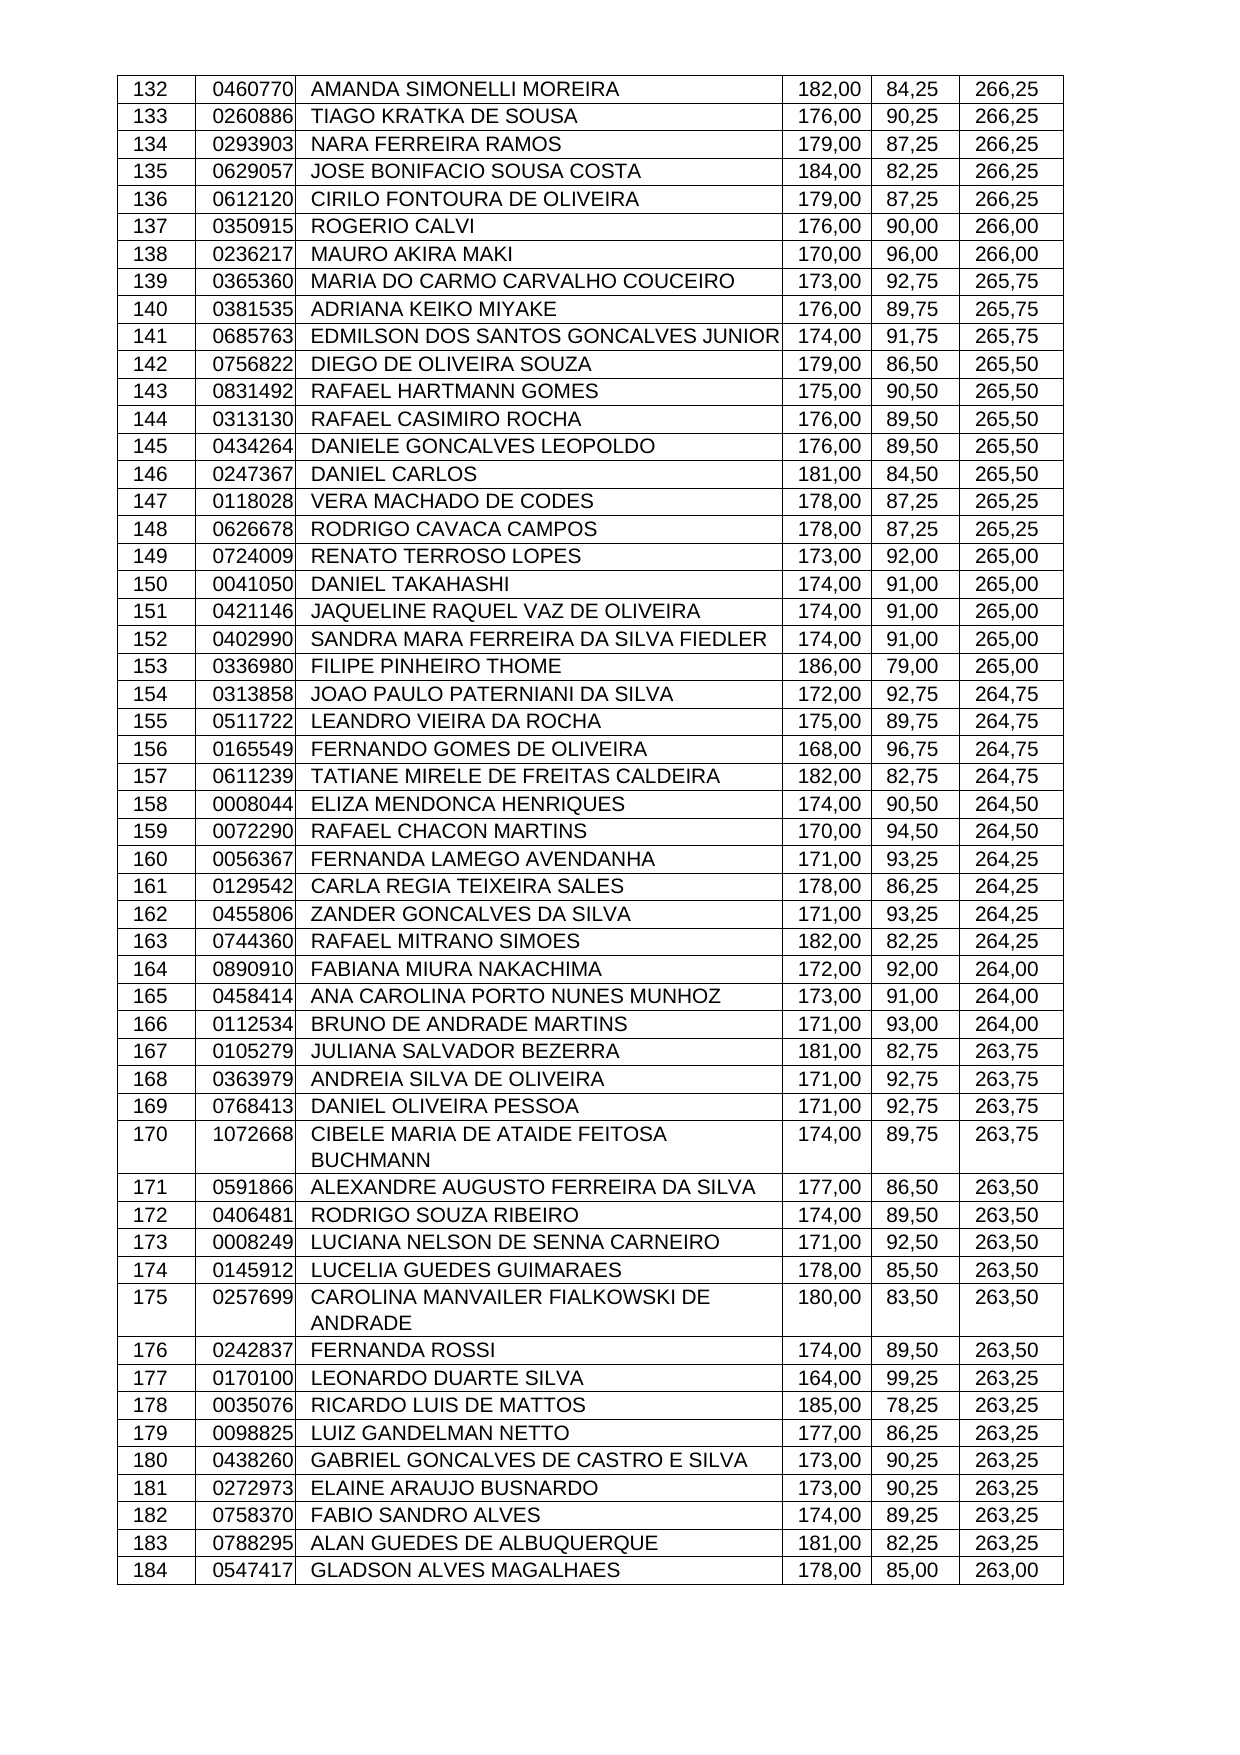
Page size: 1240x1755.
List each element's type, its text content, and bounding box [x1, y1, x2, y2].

table_cell 0035076 [196, 1392, 295, 1419]
table_cell ALAN GUEDES DE ALBUQUERQUE [296, 1530, 782, 1556]
table_cell 0406481 [196, 1202, 295, 1228]
table_cell 179,00 [783, 186, 871, 212]
table_cell 84,50 [872, 461, 959, 487]
table_cell 92,75 [872, 681, 959, 707]
table_cell ELAINE ARAUJO BUSNARDO [296, 1475, 782, 1501]
table_cell 0272973 [196, 1475, 295, 1501]
table_cell 136 [118, 186, 195, 212]
table_cell 0831492 [196, 379, 295, 405]
table_cell TATIANE MIRELE DE FREITAS CALDEIRA [296, 764, 782, 790]
table_cell 177,00 [783, 1174, 871, 1201]
table_cell 178,00 [783, 489, 871, 515]
table_cell 89,75 [872, 1121, 959, 1173]
table_cell 85,50 [872, 1257, 959, 1283]
table_cell 90,25 [872, 104, 959, 130]
table_cell 154 [118, 681, 195, 707]
table_cell 178,00 [783, 1557, 871, 1584]
table_cell 173,00 [783, 1475, 871, 1501]
table_cell 0260886 [196, 104, 295, 130]
table_cell LUIZ GANDELMAN NETTO [296, 1420, 782, 1446]
table_cell 0257699 [196, 1284, 295, 1336]
table_cell 0170100 [196, 1365, 295, 1391]
table_cell RODRIGO SOUZA RIBEIRO [296, 1202, 782, 1228]
table_cell 171,00 [783, 1229, 871, 1256]
table_cell 263,50 [960, 1337, 1063, 1364]
table_cell 0313858 [196, 681, 295, 707]
table_cell 147 [118, 489, 195, 515]
table_cell RAFAEL CHACON MARTINS [296, 819, 782, 845]
table_cell 84,25 [872, 76, 959, 102]
table_cell FERNANDA ROSSI [296, 1337, 782, 1364]
table_cell 263,50 [960, 1257, 1063, 1283]
table_cell 0350915 [196, 214, 295, 240]
table_cell BRUNO DE ANDRADE MARTINS [296, 1011, 782, 1037]
table_cell 264,00 [960, 956, 1063, 982]
table_cell 265,75 [960, 269, 1063, 295]
table_cell 0626678 [196, 516, 295, 542]
table_cell 265,50 [960, 461, 1063, 487]
table_cell 168 [118, 1066, 195, 1092]
table_cell 0890910 [196, 956, 295, 982]
table_cell 93,25 [872, 846, 959, 872]
table_cell 174,00 [783, 791, 871, 817]
table_cell 0744360 [196, 929, 295, 955]
table_cell 162 [118, 901, 195, 927]
table_cell 89,25 [872, 1502, 959, 1529]
table_cell MAURO AKIRA MAKI [296, 241, 782, 267]
table_cell 264,75 [960, 764, 1063, 790]
table_cell 137 [118, 214, 195, 240]
table_cell CIRILO FONTOURA DE OLIVEIRA [296, 186, 782, 212]
table_cell 266,25 [960, 159, 1063, 185]
table_cell 0788295 [196, 1530, 295, 1556]
table_cell 177,00 [783, 1420, 871, 1446]
table_cell 181 [118, 1475, 195, 1501]
table_cell 99,25 [872, 1365, 959, 1391]
table_cell 91,00 [872, 984, 959, 1010]
table_cell 178,00 [783, 874, 871, 900]
table_cell 156 [118, 736, 195, 762]
table_cell 92,75 [872, 1094, 959, 1120]
table_cell 173,00 [783, 984, 871, 1010]
table_cell 166 [118, 1011, 195, 1037]
table_cell 265,75 [960, 324, 1063, 350]
table_cell 263,00 [960, 1557, 1063, 1584]
table_cell CIBELE MARIA DE ATAIDE FEITOSA BUCHMANN [296, 1121, 782, 1173]
table_cell 132 [118, 76, 195, 102]
table_cell 94,50 [872, 819, 959, 845]
table_cell 173,00 [783, 269, 871, 295]
table_cell 174,00 [783, 1202, 871, 1228]
table_cell 0768413 [196, 1094, 295, 1120]
table_cell 171,00 [783, 1066, 871, 1092]
table_cell 164 [118, 956, 195, 982]
table_cell 92,50 [872, 1229, 959, 1256]
table_cell 0724009 [196, 544, 295, 570]
table_cell 82,25 [872, 929, 959, 955]
table_cell 170,00 [783, 241, 871, 267]
table_cell 153 [118, 654, 195, 680]
table_cell 96,75 [872, 736, 959, 762]
table_cell 135 [118, 159, 195, 185]
table_cell 139 [118, 269, 195, 295]
table_cell 82,25 [872, 1530, 959, 1556]
table_cell 265,50 [960, 406, 1063, 432]
table_cell 264,25 [960, 874, 1063, 900]
table_cell RICARDO LUIS DE MATTOS [296, 1392, 782, 1419]
table_cell TIAGO KRATKA DE SOUSA [296, 104, 782, 130]
table_cell 79,00 [872, 654, 959, 680]
table_cell 182,00 [783, 929, 871, 955]
table_cell 174,00 [783, 599, 871, 625]
table_cell 265,50 [960, 351, 1063, 377]
table_cell 263,25 [960, 1365, 1063, 1391]
table_cell 181,00 [783, 461, 871, 487]
table_cell 0242837 [196, 1337, 295, 1364]
table_cell 182,00 [783, 76, 871, 102]
table_cell 0611239 [196, 764, 295, 790]
table_cell 264,25 [960, 929, 1063, 955]
table_cell 265,50 [960, 379, 1063, 405]
table_cell 182 [118, 1502, 195, 1529]
table_cell 0511722 [196, 709, 295, 735]
table_cell 89,50 [872, 434, 959, 460]
table_cell 185,00 [783, 1392, 871, 1419]
table_cell JAQUELINE RAQUEL VAZ DE OLIVEIRA [296, 599, 782, 625]
table_cell DANIELE GONCALVES LEOPOLDO [296, 434, 782, 460]
table_cell 86,25 [872, 874, 959, 900]
table_cell 90,25 [872, 1447, 959, 1474]
table_cell LEANDRO VIEIRA DA ROCHA [296, 709, 782, 735]
table_cell 174 [118, 1257, 195, 1283]
table_cell 265,00 [960, 599, 1063, 625]
table_cell 263,75 [960, 1121, 1063, 1173]
table_cell 86,50 [872, 351, 959, 377]
table_cell 264,50 [960, 819, 1063, 845]
table_cell 90,00 [872, 214, 959, 240]
table_cell 263,75 [960, 1066, 1063, 1092]
table_cell 169 [118, 1094, 195, 1120]
table_cell 178 [118, 1392, 195, 1419]
table_cell 87,25 [872, 489, 959, 515]
table_cell MARIA DO CARMO CARVALHO COUCEIRO [296, 269, 782, 295]
table_cell 157 [118, 764, 195, 790]
table_cell 0591866 [196, 1174, 295, 1201]
table_cell 0460770 [196, 76, 295, 102]
table_cell 140 [118, 296, 195, 322]
table_cell 263,25 [960, 1502, 1063, 1529]
table_cell 177 [118, 1365, 195, 1391]
table_cell 165 [118, 984, 195, 1010]
table_cell 0363979 [196, 1066, 295, 1092]
table_cell 175,00 [783, 379, 871, 405]
table_cell 143 [118, 379, 195, 405]
table_cell 172,00 [783, 956, 871, 982]
table_cell 171,00 [783, 901, 871, 927]
table_cell 158 [118, 791, 195, 817]
table_cell 171,00 [783, 1094, 871, 1120]
table_cell ANDREIA SILVA DE OLIVEIRA [296, 1066, 782, 1092]
table_cell 0145912 [196, 1257, 295, 1283]
table_cell 0008044 [196, 791, 295, 817]
table_cell 264,50 [960, 791, 1063, 817]
table_cell 96,00 [872, 241, 959, 267]
table_cell 264,00 [960, 984, 1063, 1010]
table_cell 0438260 [196, 1447, 295, 1474]
table_cell 263,25 [960, 1475, 1063, 1501]
table_cell AMANDA SIMONELLI MOREIRA [296, 76, 782, 102]
table_cell 178,00 [783, 1257, 871, 1283]
table_cell CARLA REGIA TEIXEIRA SALES [296, 874, 782, 900]
table_cell 0458414 [196, 984, 295, 1010]
table_cell 0041050 [196, 571, 295, 597]
table_cell 170 [118, 1121, 195, 1173]
table_cell 0336980 [196, 654, 295, 680]
table_cell 0129542 [196, 874, 295, 900]
table_cell 134 [118, 131, 195, 157]
table_cell 265,25 [960, 516, 1063, 542]
table_cell 0072290 [196, 819, 295, 845]
table_cell 174,00 [783, 571, 871, 597]
table_cell 92,75 [872, 269, 959, 295]
table_cell 172,00 [783, 681, 871, 707]
table_cell 138 [118, 241, 195, 267]
table_cell 0629057 [196, 159, 295, 185]
table_cell 180,00 [783, 1284, 871, 1336]
table_cell 263,50 [960, 1174, 1063, 1201]
table_cell JOSE BONIFACIO SOUSA COSTA [296, 159, 782, 185]
table_cell 266,25 [960, 104, 1063, 130]
table_cell 183 [118, 1530, 195, 1556]
table_cell 176 [118, 1337, 195, 1364]
table_cell 155 [118, 709, 195, 735]
table_cell 0056367 [196, 846, 295, 872]
table_cell 170,00 [783, 819, 871, 845]
table_cell 171,00 [783, 1011, 871, 1037]
table_cell 92,00 [872, 544, 959, 570]
table_cell 264,75 [960, 709, 1063, 735]
table_cell 0098825 [196, 1420, 295, 1446]
table_cell 0381535 [196, 296, 295, 322]
table_cell 263,75 [960, 1094, 1063, 1120]
table_cell 85,00 [872, 1557, 959, 1584]
table_cell 0105279 [196, 1039, 295, 1065]
table_cell DANIEL OLIVEIRA PESSOA [296, 1094, 782, 1120]
table_cell 159 [118, 819, 195, 845]
table_cell 87,25 [872, 186, 959, 212]
table_cell DANIEL TAKAHASHI [296, 571, 782, 597]
table_cell 87,25 [872, 131, 959, 157]
table_cell 0313130 [196, 406, 295, 432]
table_cell 91,00 [872, 626, 959, 652]
table_cell ANA CAROLINA PORTO NUNES MUNHOZ [296, 984, 782, 1010]
table_cell RAFAEL CASIMIRO ROCHA [296, 406, 782, 432]
table_cell ALEXANDRE AUGUSTO FERREIRA DA SILVA [296, 1174, 782, 1201]
table_cell 0421146 [196, 599, 295, 625]
table_cell 164,00 [783, 1365, 871, 1391]
table_cell 266,00 [960, 214, 1063, 240]
table_cell 265,00 [960, 571, 1063, 597]
table_cell FILIPE PINHEIRO THOME [296, 654, 782, 680]
table_cell 0756822 [196, 351, 295, 377]
table_cell 184,00 [783, 159, 871, 185]
table_cell 263,50 [960, 1229, 1063, 1256]
table_cell 0247367 [196, 461, 295, 487]
table_cell 184 [118, 1557, 195, 1584]
table_cell 175,00 [783, 709, 871, 735]
table_cell 176,00 [783, 434, 871, 460]
table_cell 182,00 [783, 764, 871, 790]
table_cell 265,00 [960, 654, 1063, 680]
table_cell 0758370 [196, 1502, 295, 1529]
table_cell 173,00 [783, 1447, 871, 1474]
table_cell 149 [118, 544, 195, 570]
table_cell JULIANA SALVADOR BEZERRA [296, 1039, 782, 1065]
table_cell 89,50 [872, 1337, 959, 1364]
table_cell 90,50 [872, 791, 959, 817]
table_cell FABIO SANDRO ALVES [296, 1502, 782, 1529]
table_cell LUCELIA GUEDES GUIMARAES [296, 1257, 782, 1283]
table_cell 89,75 [872, 296, 959, 322]
table_cell 264,75 [960, 736, 1063, 762]
table_cell 174,00 [783, 1121, 871, 1173]
table_cell 176,00 [783, 296, 871, 322]
table_cell 82,25 [872, 159, 959, 185]
table_cell 263,25 [960, 1392, 1063, 1419]
table_cell 168,00 [783, 736, 871, 762]
table_cell 89,75 [872, 709, 959, 735]
table_cell 263,25 [960, 1530, 1063, 1556]
table_cell 264,00 [960, 1011, 1063, 1037]
table_cell 171,00 [783, 846, 871, 872]
table_cell FERNANDA LAMEGO AVENDANHA [296, 846, 782, 872]
table_cell 171 [118, 1174, 195, 1201]
table_cell 91,00 [872, 571, 959, 597]
table_cell 264,75 [960, 681, 1063, 707]
table_cell ROGERIO CALVI [296, 214, 782, 240]
table_cell 179,00 [783, 131, 871, 157]
table_cell EDMILSON DOS SANTOS GONCALVES JUNIOR [296, 324, 782, 350]
table_cell 176,00 [783, 104, 871, 130]
table_cell 82,75 [872, 764, 959, 790]
table_cell 186,00 [783, 654, 871, 680]
table_cell 92,75 [872, 1066, 959, 1092]
table_cell 152 [118, 626, 195, 652]
table_cell 266,25 [960, 76, 1063, 102]
table_cell 90,25 [872, 1475, 959, 1501]
table_cell 91,00 [872, 599, 959, 625]
table_cell 133 [118, 104, 195, 130]
table_cell 0402990 [196, 626, 295, 652]
table_cell 0434264 [196, 434, 295, 460]
table_cell 0165549 [196, 736, 295, 762]
table_cell 145 [118, 434, 195, 460]
table_cell RODRIGO CAVACA CAMPOS [296, 516, 782, 542]
table_cell 0685763 [196, 324, 295, 350]
table_cell 266,00 [960, 241, 1063, 267]
table_cell CAROLINA MANVAILER FIALKOWSKI DE ANDRADE [296, 1284, 782, 1336]
table_cell 93,25 [872, 901, 959, 927]
table_cell 167 [118, 1039, 195, 1065]
table_cell 86,50 [872, 1174, 959, 1201]
table_cell ELIZA MENDONCA HENRIQUES [296, 791, 782, 817]
table_cell 78,25 [872, 1392, 959, 1419]
table_cell 0547417 [196, 1557, 295, 1584]
table_cell FERNANDO GOMES DE OLIVEIRA [296, 736, 782, 762]
table_cell 174,00 [783, 324, 871, 350]
table_cell 265,50 [960, 434, 1063, 460]
table_cell RAFAEL MITRANO SIMOES [296, 929, 782, 955]
table_cell 263,75 [960, 1039, 1063, 1065]
table_cell 172 [118, 1202, 195, 1228]
table_cell 181,00 [783, 1039, 871, 1065]
table_cell ZANDER GONCALVES DA SILVA [296, 901, 782, 927]
table_cell 163 [118, 929, 195, 955]
table_cell 178,00 [783, 516, 871, 542]
table_cell 89,50 [872, 1202, 959, 1228]
table_cell 160 [118, 846, 195, 872]
table_cell 176,00 [783, 214, 871, 240]
table_cell 83,50 [872, 1284, 959, 1336]
table_cell 179,00 [783, 351, 871, 377]
table_cell DANIEL CARLOS [296, 461, 782, 487]
table_cell 174,00 [783, 1502, 871, 1529]
table_cell 263,50 [960, 1202, 1063, 1228]
table_cell 175 [118, 1284, 195, 1336]
table_cell 174,00 [783, 626, 871, 652]
table_cell 266,25 [960, 186, 1063, 212]
table_cell 1072668 [196, 1121, 295, 1173]
table_cell 93,00 [872, 1011, 959, 1037]
table_cell GABRIEL GONCALVES DE CASTRO E SILVA [296, 1447, 782, 1474]
table_cell 180 [118, 1447, 195, 1474]
table_cell 265,00 [960, 626, 1063, 652]
table_cell 148 [118, 516, 195, 542]
table_cell FABIANA MIURA NAKACHIMA [296, 956, 782, 982]
table_cell 91,75 [872, 324, 959, 350]
table_cell 142 [118, 351, 195, 377]
table_cell 82,75 [872, 1039, 959, 1065]
table_cell RENATO TERROSO LOPES [296, 544, 782, 570]
table_cell 263,50 [960, 1284, 1063, 1336]
table_cell 265,75 [960, 296, 1063, 322]
table_cell RAFAEL HARTMANN GOMES [296, 379, 782, 405]
table_cell LEONARDO DUARTE SILVA [296, 1365, 782, 1391]
table_cell 89,50 [872, 406, 959, 432]
table_cell 146 [118, 461, 195, 487]
table_cell 151 [118, 599, 195, 625]
table_cell ADRIANA KEIKO MIYAKE [296, 296, 782, 322]
table_cell 181,00 [783, 1530, 871, 1556]
table_cell 86,25 [872, 1420, 959, 1446]
table_cell 264,25 [960, 901, 1063, 927]
table_cell 0008249 [196, 1229, 295, 1256]
table_cell 0612120 [196, 186, 295, 212]
table_cell 179 [118, 1420, 195, 1446]
table_cell VERA MACHADO DE CODES [296, 489, 782, 515]
table_cell 150 [118, 571, 195, 597]
table_cell NARA FERREIRA RAMOS [296, 131, 782, 157]
table_cell 0455806 [196, 901, 295, 927]
table_cell 264,25 [960, 846, 1063, 872]
table_cell 173 [118, 1229, 195, 1256]
table_cell 0236217 [196, 241, 295, 267]
table_cell 92,00 [872, 956, 959, 982]
table_cell 0112534 [196, 1011, 295, 1037]
table_cell 144 [118, 406, 195, 432]
table_cell 0293903 [196, 131, 295, 157]
table_cell 0365360 [196, 269, 295, 295]
table_cell 87,25 [872, 516, 959, 542]
table_cell 173,00 [783, 544, 871, 570]
table_cell DIEGO DE OLIVEIRA SOUZA [296, 351, 782, 377]
table_cell 174,00 [783, 1337, 871, 1364]
table_cell 161 [118, 874, 195, 900]
table_cell 141 [118, 324, 195, 350]
table_cell 263,25 [960, 1420, 1063, 1446]
table_cell GLADSON ALVES MAGALHAES [296, 1557, 782, 1584]
table_cell 265,25 [960, 489, 1063, 515]
table_cell JOAO PAULO PATERNIANI DA SILVA [296, 681, 782, 707]
table_cell 176,00 [783, 406, 871, 432]
table_cell LUCIANA NELSON DE SENNA CARNEIRO [296, 1229, 782, 1256]
table_cell SANDRA MARA FERREIRA DA SILVA FIEDLER [296, 626, 782, 652]
table_cell 0118028 [196, 489, 295, 515]
table_cell 266,25 [960, 131, 1063, 157]
table_cell 90,50 [872, 379, 959, 405]
table_cell 263,25 [960, 1447, 1063, 1474]
table_cell 265,00 [960, 544, 1063, 570]
